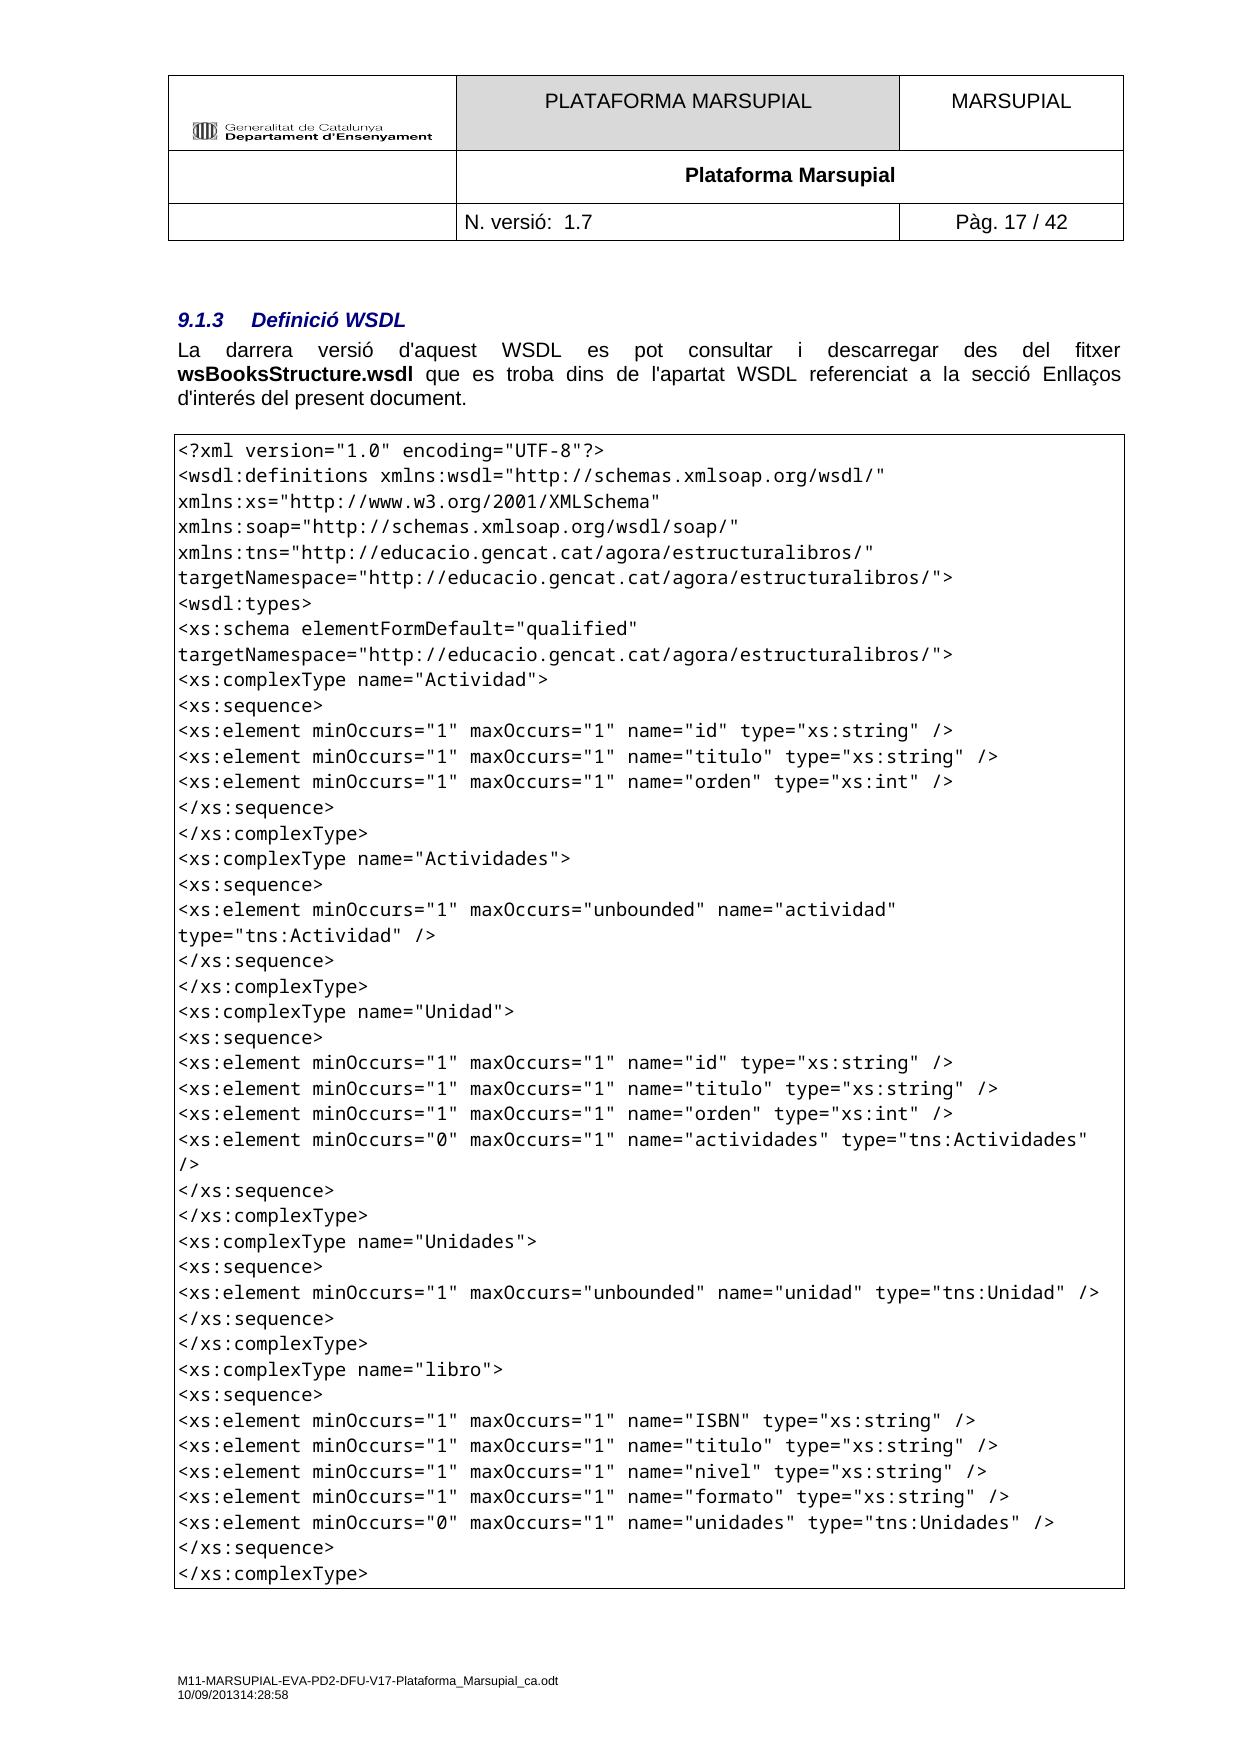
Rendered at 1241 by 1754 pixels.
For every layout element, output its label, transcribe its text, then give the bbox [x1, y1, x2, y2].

text <xs:element minOccurs="1" maxOccurs="1" name="titulo" type="xs:string" /> [177, 1075, 1122, 1101]
text <xs:element minOccurs="1" maxOccurs="1" name="nivel" type="xs:string" /> [177, 1458, 1122, 1483]
text <xs:element minOccurs="1" maxOccurs="1" name="orden" type="xs:int" /> [177, 769, 1122, 794]
text <xs:complexType name="Unidad"> [177, 998, 1122, 1024]
text <xs:sequence> [177, 692, 1122, 718]
text <wsdl:types> [177, 590, 1122, 616]
text </xs:complexType> [177, 820, 1122, 845]
text <?xml version="1.0" encoding="UTF-8"?> [175, 435, 1124, 463]
subtitle Definició WSDL [177, 308, 1122, 332]
text </xs:sequence> [177, 1177, 1122, 1203]
text </xs:complexType> [175, 1557, 1124, 1588]
text </xs:complexType> [177, 1203, 1122, 1228]
text La darrera versió d'aquest WSDL es pot consultar i descarregar des del fitxer wsBooksStructure.wsdl que es troba dins de l'apartat WSDL referenciat a la secció Enllaços d'interés del present document. [177, 338, 1122, 410]
text </xs:complexType> [177, 1330, 1122, 1356]
text <xs:sequence> [177, 1254, 1122, 1279]
text <xs:complexType name="Actividades"> [177, 845, 1122, 871]
text <xs:complexType name="Actividad"> [177, 667, 1122, 692]
text <xs:element minOccurs="1" maxOccurs="1" name="formato" type="xs:string" /> [177, 1483, 1122, 1509]
text <xs:element minOccurs="1" maxOccurs="1" name="titulo" type="xs:string" /> [177, 743, 1122, 769]
text <xs:element minOccurs="1" maxOccurs="unbounded" name="actividad" type="tns:Actividad" /> [177, 896, 1122, 947]
text </xs:sequence> [177, 794, 1122, 820]
text <xs:element minOccurs="0" maxOccurs="1" name="unidades" type="tns:Unidades" /> [177, 1509, 1122, 1534]
text </xs:sequence> [177, 1305, 1122, 1330]
text <xs:element minOccurs="1" maxOccurs="1" name="ISBN" type="xs:string" /> [177, 1407, 1122, 1432]
text <xs:sequence> [177, 871, 1122, 896]
text <xs:element minOccurs="1" maxOccurs="unbounded" name="unidad" type="tns:Unidad" /> [177, 1279, 1122, 1305]
text <xs:sequence> [177, 1024, 1122, 1049]
text <xs:element minOccurs="1" maxOccurs="1" name="orden" type="xs:int" /> [177, 1101, 1122, 1126]
text <xs:element minOccurs="1" maxOccurs="1" name="titulo" type="xs:string" /> [177, 1432, 1122, 1458]
text </xs:sequence> [177, 947, 1122, 973]
text <xs:element minOccurs="0" maxOccurs="1" name="actividades" type="tns:Actividades" /> [177, 1126, 1122, 1177]
text </xs:complexType> [177, 973, 1122, 998]
text <xs:complexType name="libro"> [177, 1356, 1122, 1381]
text <xs:sequence> [177, 1381, 1122, 1407]
text <xs:element minOccurs="1" maxOccurs="1" name="id" type="xs:string" /> [177, 1049, 1122, 1075]
text <wsdl:definitions xmlns:wsdl="http://schemas.xmlsoap.org/wsdl/" xmlns:xs="http://www.w3.org/2001/XMLSchema" xmlns:soap="http://schemas.xmlsoap.org/wsdl/soap/" xmlns:tns="http://educacio.gencat.cat/agora/estructuralibros/" targetNamespace="http://educacio.gencat.cat/agora/estructuralibros/"> [177, 463, 1122, 590]
text </xs:sequence> [177, 1534, 1122, 1557]
text <xs:schema elementFormDefault="qualified" targetNamespace="http://educacio.gencat.cat/agora/estructuralibros/"> [177, 616, 1122, 667]
text <xs:complexType name="Unidades"> [177, 1228, 1122, 1254]
text <xs:element minOccurs="1" maxOccurs="1" name="id" type="xs:string" /> [177, 718, 1122, 743]
